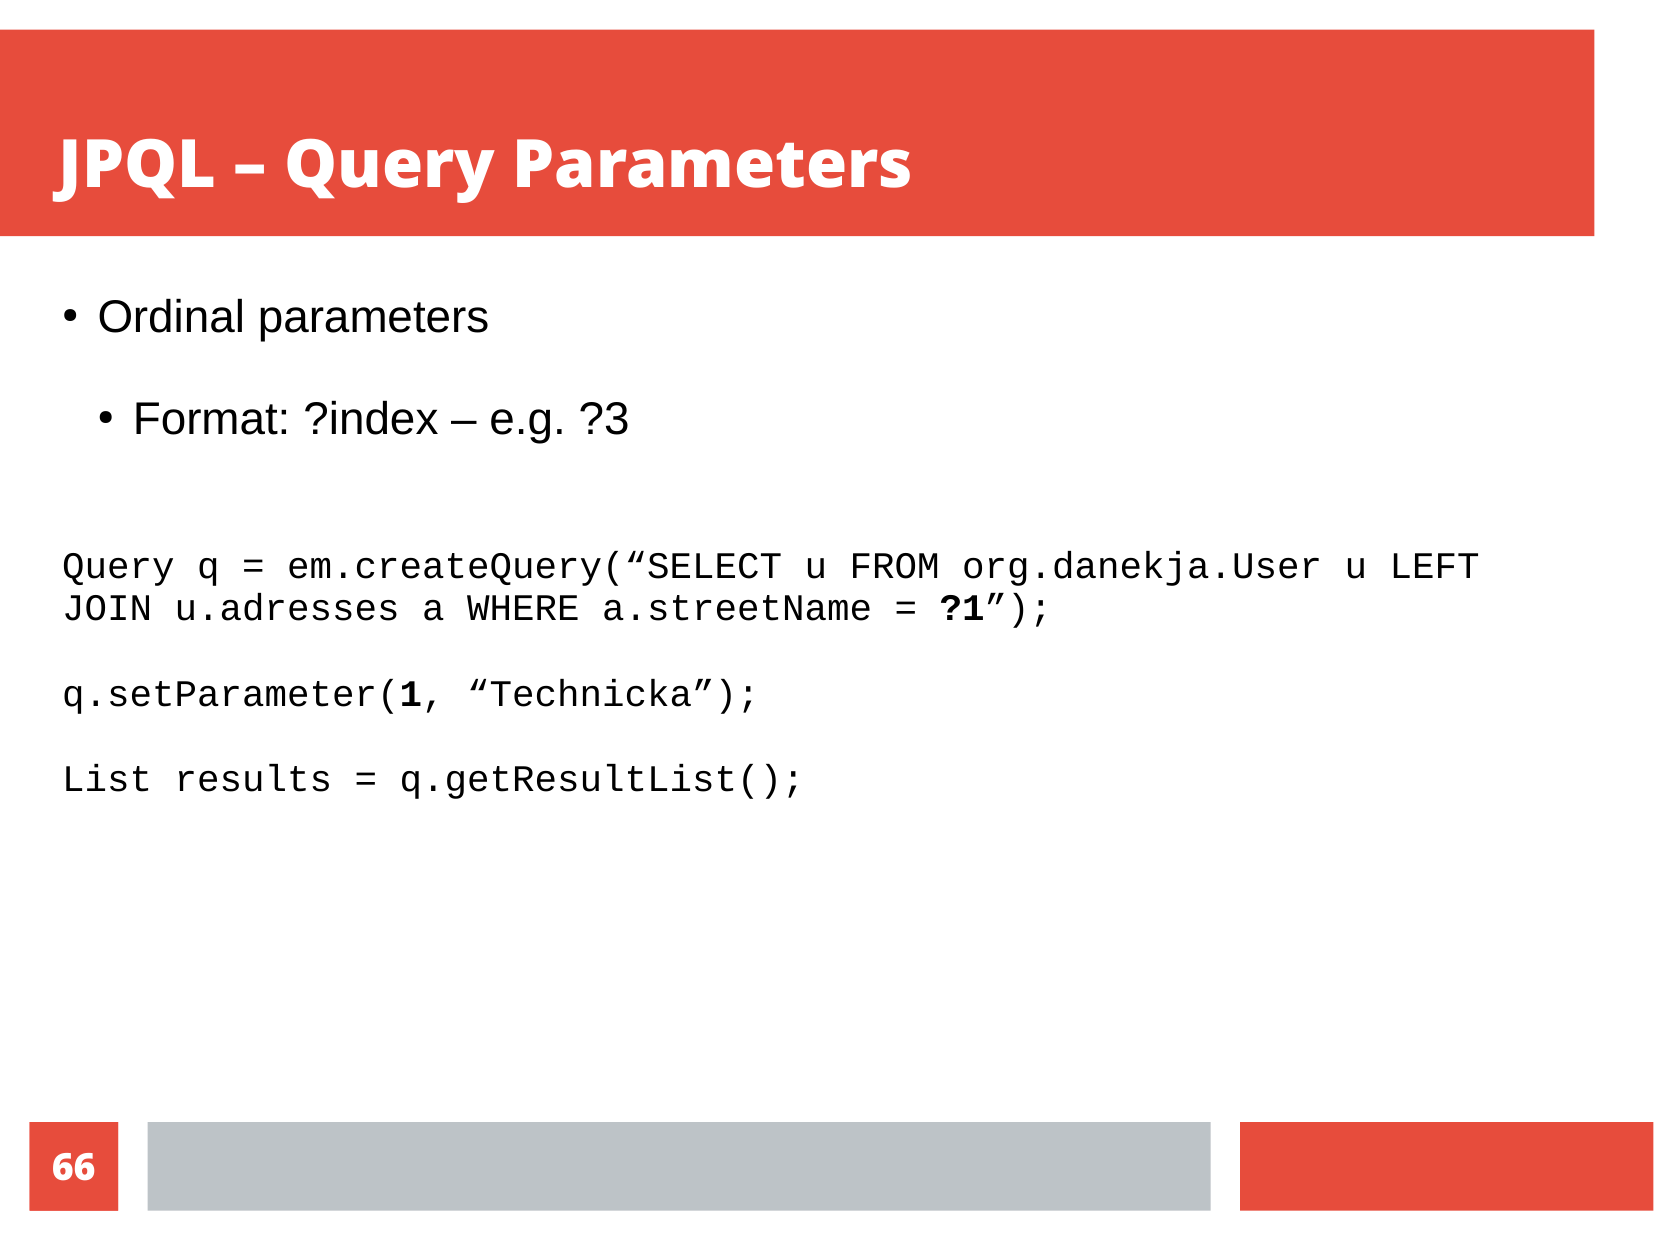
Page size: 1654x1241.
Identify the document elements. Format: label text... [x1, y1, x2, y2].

title JPQL – Query Parameters [59, 59, 1595, 207]
text_box Ordinal parameters Format: ?index – e.g. ?3 Query q = em.createQuery(“SELECT u FROM org.danekja.User u LEFT JOIN u.adresses a WHERE a.streetName = ?1”); q.setParameter(1, “Technicka”); List results = q.getResultList(); [47, 283, 1571, 1063]
